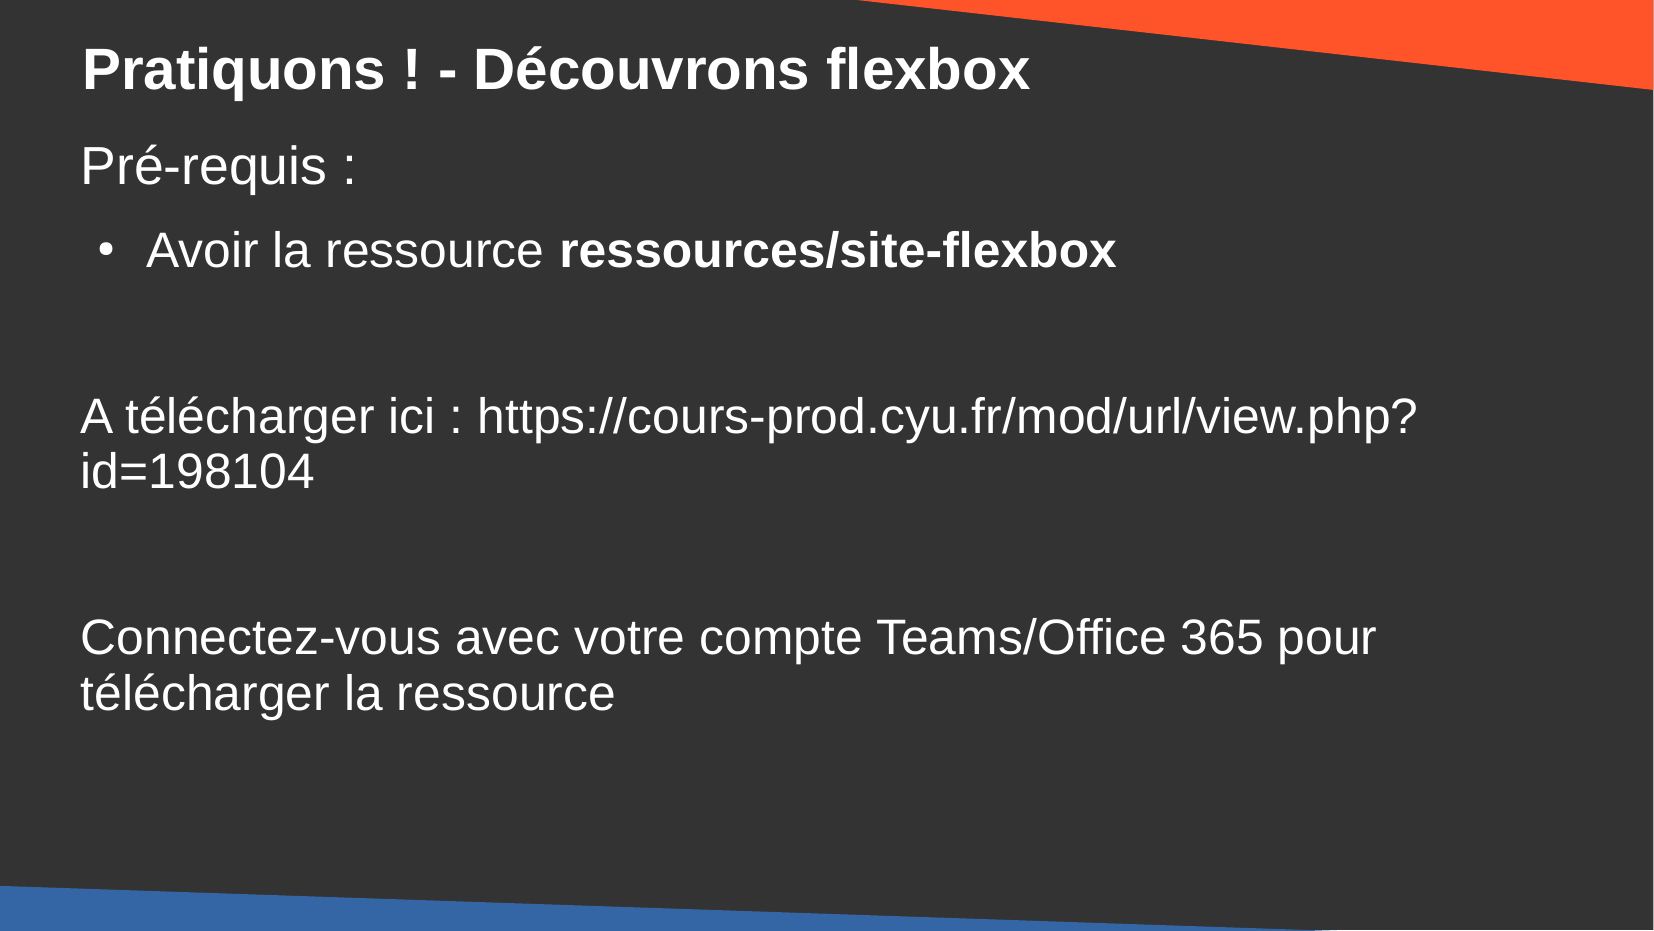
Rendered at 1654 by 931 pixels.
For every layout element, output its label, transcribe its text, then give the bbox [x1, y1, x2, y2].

text_box [856, 0, 1654, 91]
list Pré-requis : Avoir la ressource ressources/site-flexbox A télécharger ici : https://cours-prod.cyu.fr/mod/url/view.php?id=198104 Connectez-vous avec votre compte Teams/Office 365 pour télécharger la ressource [80, 135, 1620, 721]
title Pratiquons ! - Découvrons flexbox [82, 37, 1571, 114]
text_box [0, 885, 1337, 931]
